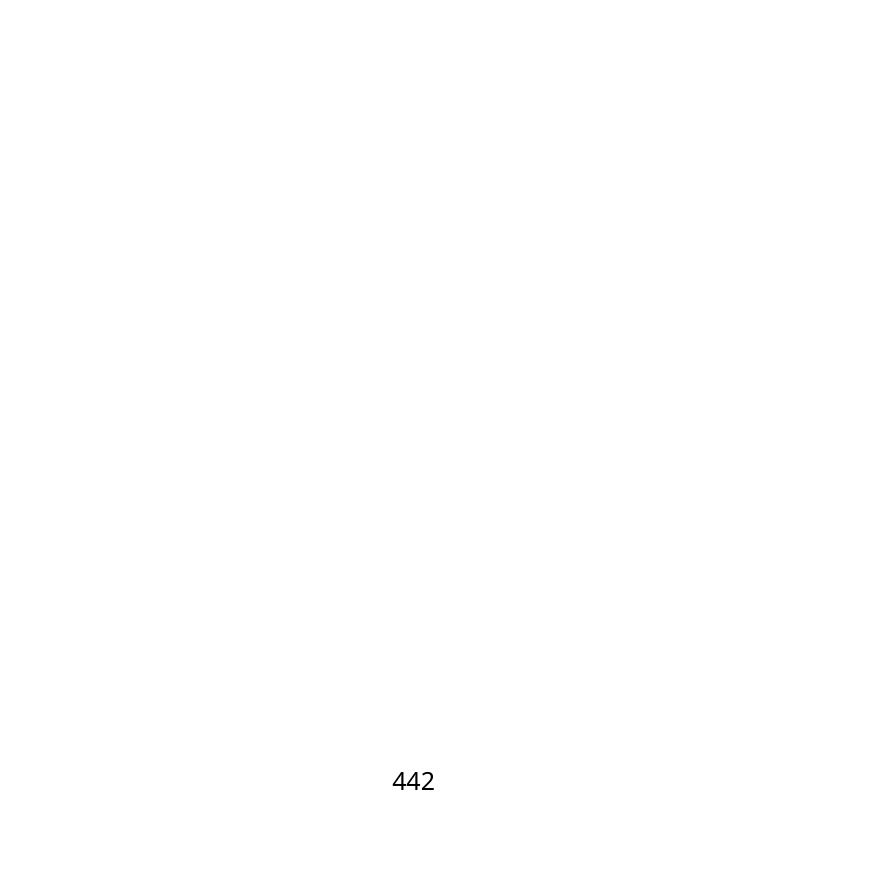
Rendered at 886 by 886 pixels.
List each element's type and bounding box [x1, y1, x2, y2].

table_cell [59, 117, 413, 145]
table_header [59, 89, 413, 117]
table_header [413, 89, 768, 117]
table_cell [413, 117, 768, 145]
